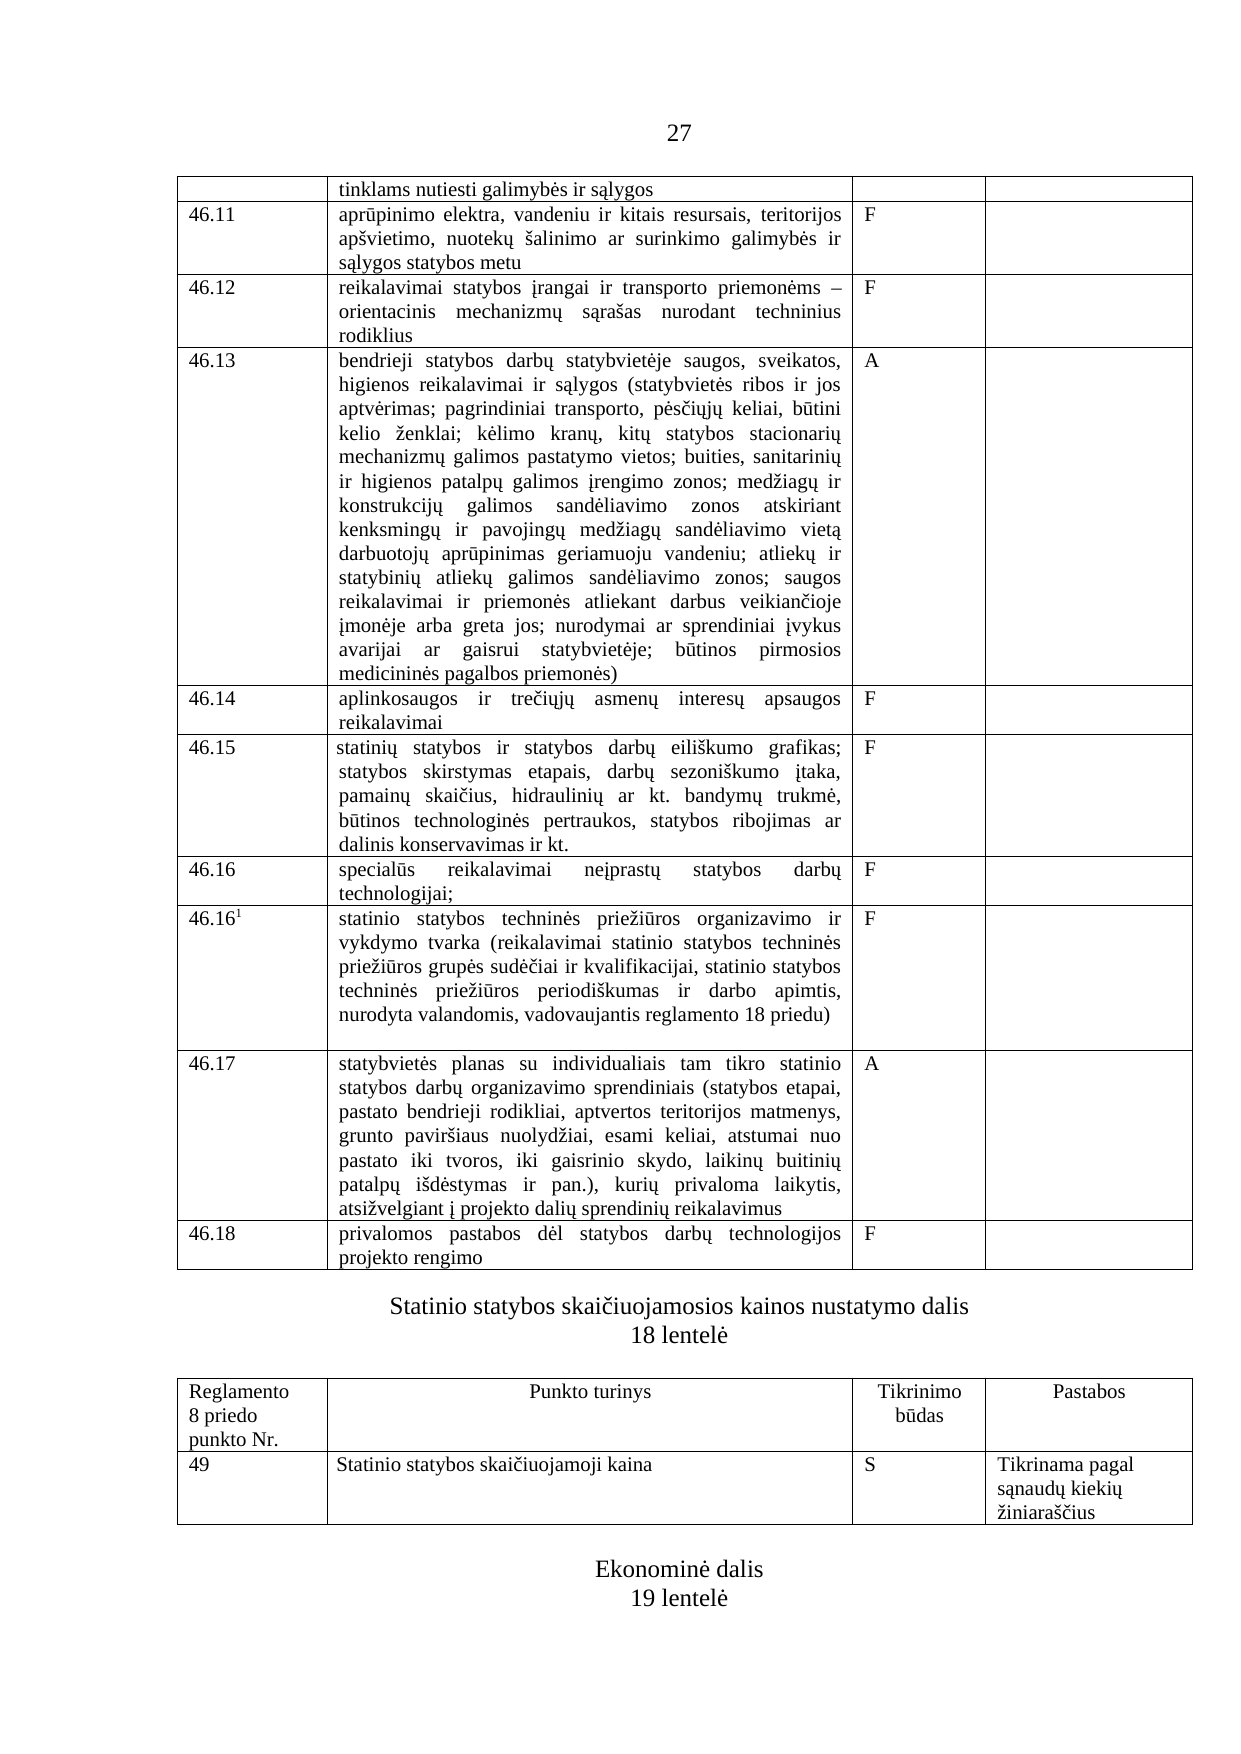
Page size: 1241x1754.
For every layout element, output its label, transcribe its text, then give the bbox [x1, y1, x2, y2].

table_cell [986, 348, 1192, 685]
table_cell reikalavimai statybos įrangai ir transporto priemonėms – orientacinis mechanizmų sąrašas nurodant techninius rodiklius [328, 275, 852, 347]
table_header Punkto turinys [328, 1379, 852, 1451]
table_cell F [853, 202, 985, 274]
table_cell Statinio statybos skaičiuojamoji kaina [328, 1452, 852, 1524]
table_cell F [853, 857, 985, 905]
table_cell statinių statybos ir statybos darbų eiliškumo grafikas; statybos skirstymas etapais, darbų sezoniškumo įtaka, pamainų skaičius, hidraulinių ar kt. bandymų trukmė, būtinos technologinės pertraukos, statybos ribojimas ar dalinis konservavimas ir kt. [328, 735, 852, 856]
table_cell 46.15 [178, 735, 327, 856]
text 19 lentelė [177, 1583, 1181, 1611]
table_cell [986, 202, 1192, 274]
table_header Pastabos [986, 1379, 1192, 1451]
text Ekonominė dalis [177, 1554, 1181, 1583]
table_cell tinklams nutiesti galimybės ir sąlygos [328, 177, 852, 201]
table_cell [178, 177, 327, 201]
table_cell A [853, 1051, 985, 1220]
table_cell F [853, 735, 985, 856]
table_cell [986, 1051, 1192, 1220]
table_cell Tikrinama pagal sąnaudų kiekių žiniaraščius [986, 1452, 1192, 1524]
table_cell [986, 686, 1192, 734]
table_cell [986, 1221, 1192, 1269]
table_cell 46.17 [178, 1051, 327, 1220]
table_cell aplinkosaugos ir trečiųjų asmenų interesų apsaugos reikalavimai [328, 686, 852, 734]
table_cell statybvietės planas su individualiais tam tikro statinio statybos darbų organizavimo sprendiniais (statybos etapai, pastato bendrieji rodikliai, aptvertos teritorijos matmenys, grunto paviršiaus nuolydžiai, esami keliai, atstumai nuo pastato iki tvoros, iki gaisrinio skydo, laikinų buitinių patalpų išdėstymas ir pan.), kurių privaloma laikytis, atsižvelgiant į projekto dalių sprendinių reikalavimus [328, 1051, 852, 1220]
table_cell 46.14 [178, 686, 327, 734]
table_cell privalomos pastabos dėl statybos darbų technologijos projekto rengimo [328, 1221, 852, 1269]
text Statinio statybos skaičiuojamosios kainos nustatymo dalis [177, 1291, 1181, 1320]
table_cell 46.11 [178, 202, 327, 274]
table_cell 46.161 [178, 906, 327, 1050]
table_header Reglamento 8 priedo punkto Nr. [178, 1379, 327, 1451]
table_cell F [853, 686, 985, 734]
table_cell [986, 735, 1192, 856]
table_cell S [853, 1452, 985, 1524]
table_cell 46.13 [178, 348, 327, 685]
table_cell 46.18 [178, 1221, 327, 1269]
table_cell specialūs reikalavimai neįprastų statybos darbų technologijai; [328, 857, 852, 905]
text 18 lentelė [177, 1320, 1181, 1349]
table_cell A [853, 348, 985, 685]
table_cell F [853, 1221, 985, 1269]
table_cell bendrieji statybos darbų statybvietėje saugos, sveikatos, higienos reikalavimai ir sąlygos (statybvietės ribos ir jos aptvėrimas; pagrindiniai transporto, pėsčiųjų keliai, būtini kelio ženklai; kėlimo kranų, kitų statybos stacionarių mechanizmų galimos pastatymo vietos; buities, sanitarinių ir higienos patalpų galimos įrengimo zonos; medžiagų ir konstrukcijų galimos sandėliavimo zonos atskiriant kenksmingų ir pavojingų medžiagų sandėliavimo vietą darbuotojų aprūpinimas geriamuoju vandeniu; atliekų ir statybinių atliekų galimos sandėliavimo zonos; saugos reikalavimai ir priemonės atliekant darbus veikiančioje įmonėje arba greta jos; nurodymai ar sprendiniai įvykus avarijai ar gaisrui statybvietėje; būtinos pirmosios medicininės pagalbos priemonės) [328, 348, 852, 685]
table_cell [986, 275, 1192, 347]
table_cell [986, 177, 1192, 201]
table_cell statinio statybos techninės priežiūros organizavimo ir vykdymo tvarka (reikalavimai statinio statybos techninės priežiūros grupės sudėčiai ir kvalifikacijai, statinio statybos techninės priežiūros periodiškumas ir darbo apimtis, nurodyta valandomis, vadovaujantis reglamento 18 priedu) [328, 906, 852, 1050]
table_cell 46.12 [178, 275, 327, 347]
table_cell [986, 857, 1192, 905]
table_cell 46.16 [178, 857, 327, 905]
table_cell [853, 177, 985, 201]
table_header Tikrinimo būdas [853, 1379, 985, 1451]
table_cell [986, 906, 1192, 1050]
table_cell aprūpinimo elektra, vandeniu ir kitais resursais, teritorijos apšvietimo, nuotekų šalinimo ar surinkimo galimybės ir sąlygos statybos metu [328, 202, 852, 274]
table_cell F [853, 906, 985, 1050]
table_cell F [853, 275, 985, 347]
table_cell 49 [178, 1452, 327, 1524]
